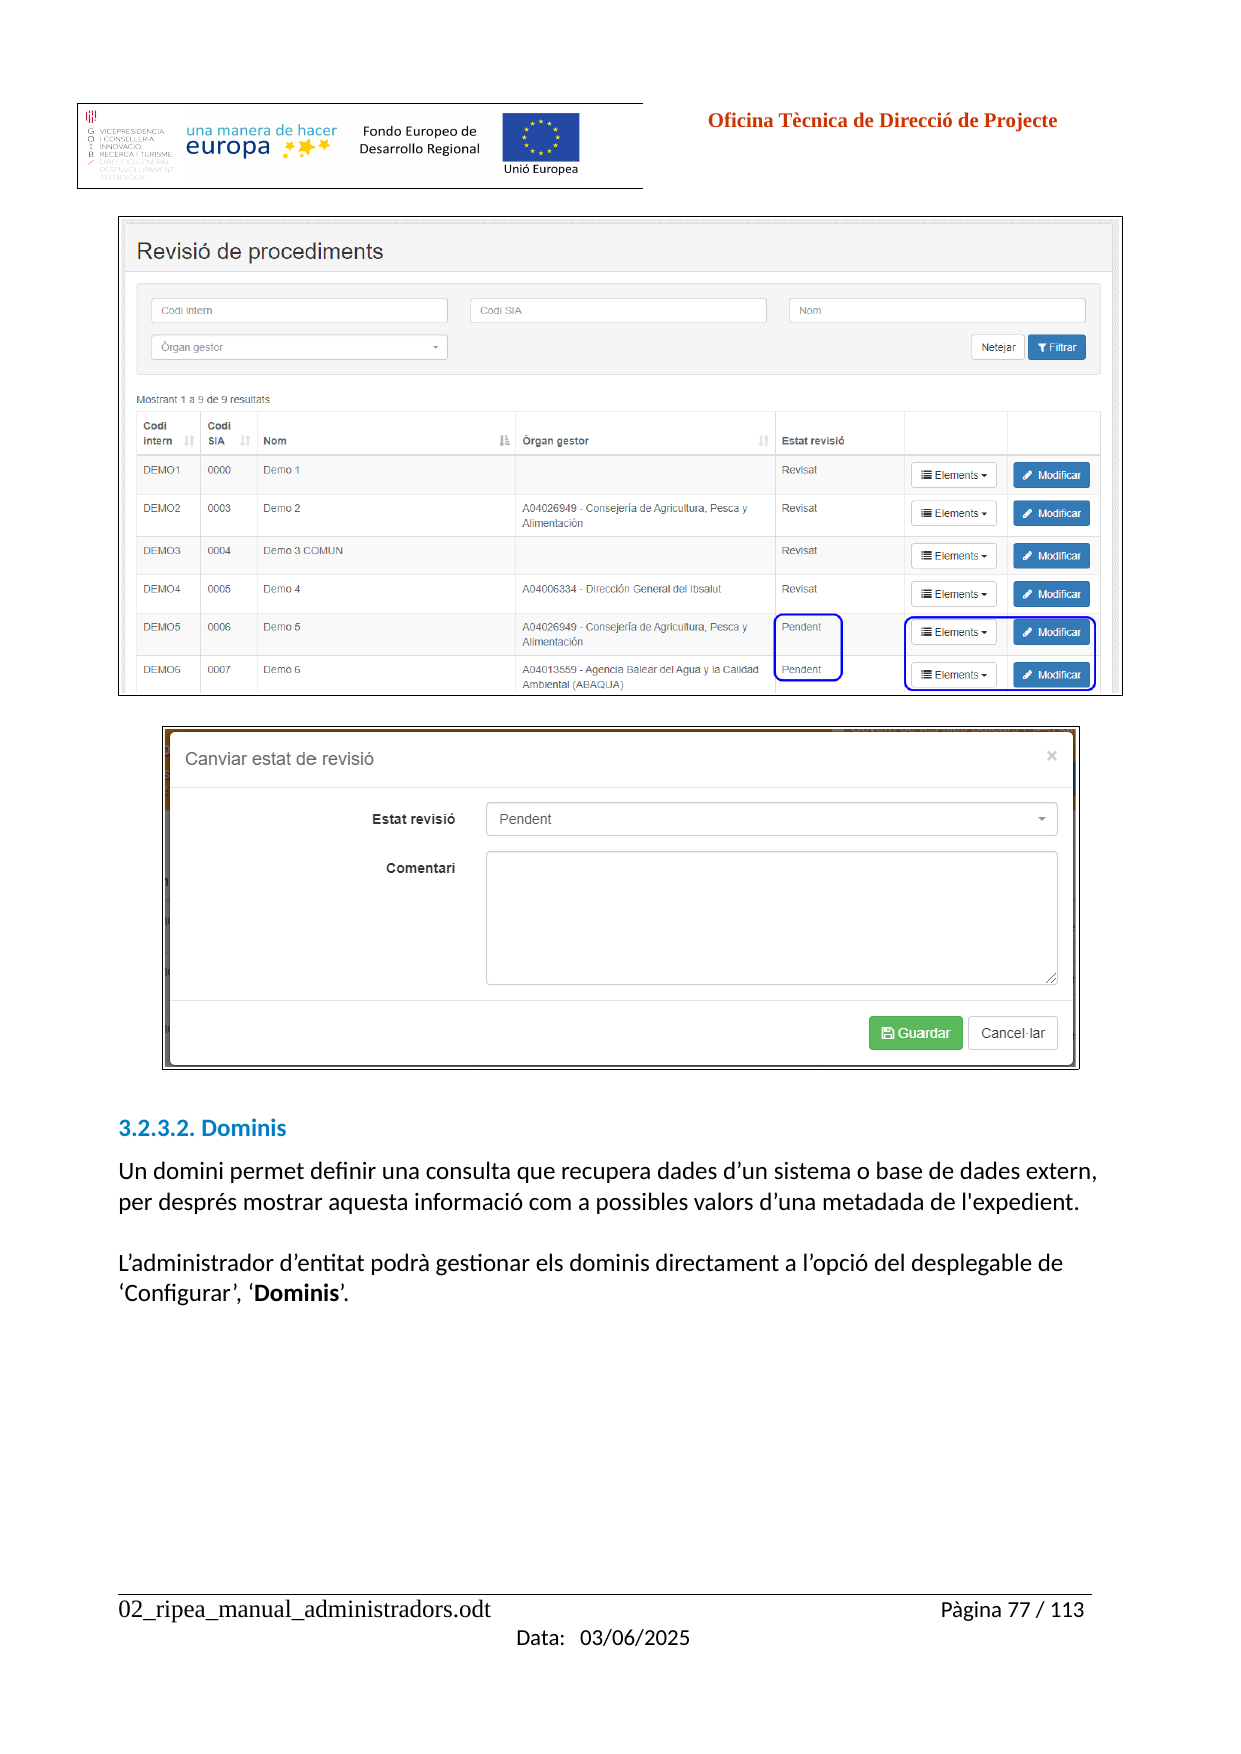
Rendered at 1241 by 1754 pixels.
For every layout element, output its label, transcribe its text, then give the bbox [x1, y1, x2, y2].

subtitle 3.2.3.2. Dominis [118, 1112, 1122, 1143]
picture [121, 219, 1119, 693]
picture [82, 108, 178, 182]
text Un domini permet definir una consulta que recupera dades d’un sistema o base de dades extern, per després mostrar aquesta informació com a possibles valors d’una metadada de l'expedient. [118, 1155, 1122, 1216]
picture [164, 729, 1076, 1067]
text L’administrador d’entitat podrà gestionar els dominis directament a l’opció del desplegable de ‘Configurar’, ‘Dominis’. [118, 1247, 1122, 1308]
picture [184, 108, 585, 182]
